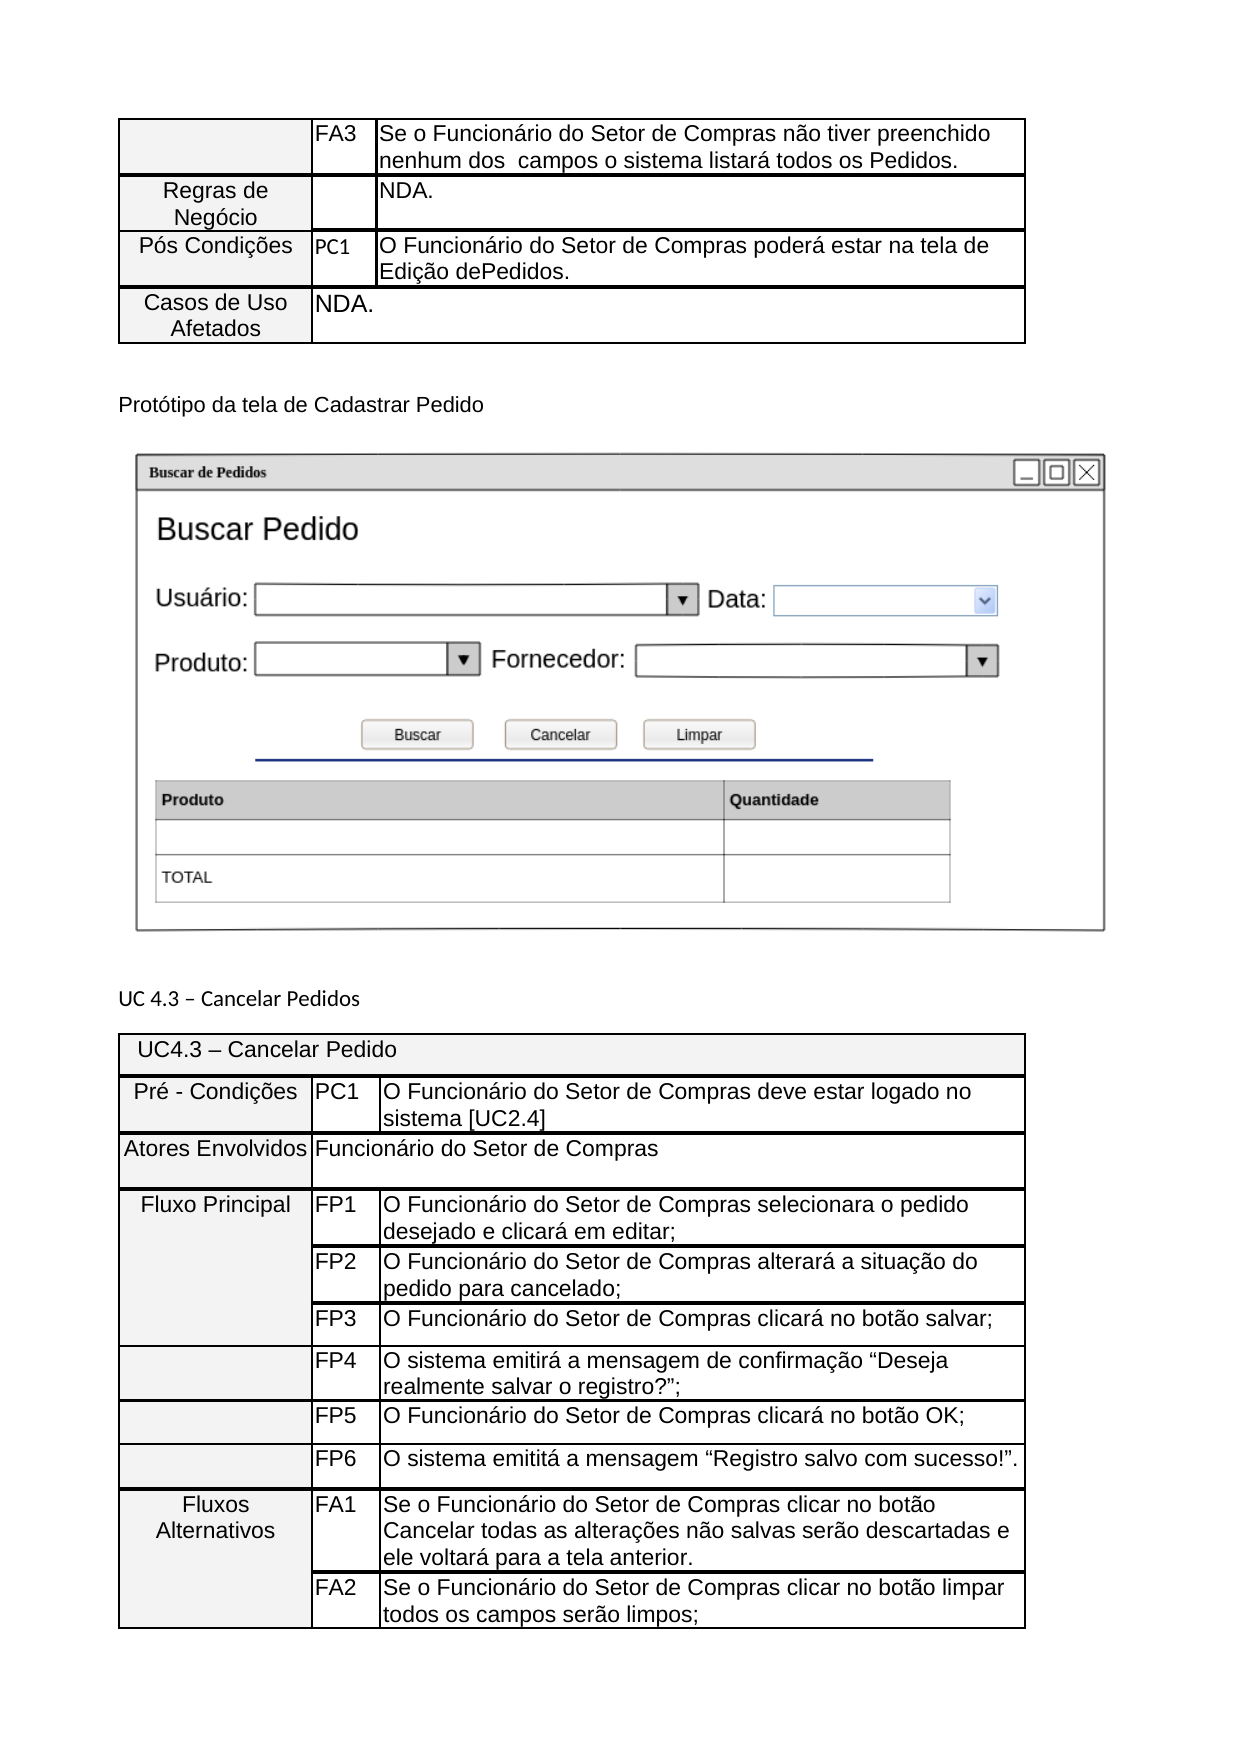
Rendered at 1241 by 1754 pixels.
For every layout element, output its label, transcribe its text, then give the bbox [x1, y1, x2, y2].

table_cell PC1 [313, 232, 375, 285]
table_cell O Funcionário do Setor de Compras selecionara o pedido desejado e clicará em editar; [381, 1191, 1024, 1244]
text Protótipo da tela de Cadastrar Pedido [118, 391, 1122, 417]
table_cell O Funcionário do Setor de Compras clicará no botão OK; [381, 1402, 1024, 1443]
table_cell O sistema emititá a mensagem “Registro salvo com sucesso!”. [381, 1445, 1024, 1487]
table_cell O Funcionário do Setor de Compras poderá estar na tela de Edição dePedidos. [378, 232, 1024, 285]
table_cell Funcionário do Setor de Compras [313, 1135, 1024, 1187]
picture [118, 436, 1123, 948]
table_cell Fluxo Principal [120, 1191, 311, 1345]
table_cell NDA. [313, 289, 1024, 342]
text UC 4.3 – Cancelar Pedidos [118, 984, 1122, 1013]
table_cell FP5 [313, 1402, 379, 1443]
table_header UC4.3 – Cancelar Pedido [120, 1035, 1024, 1074]
table_cell [120, 120, 311, 173]
table_cell Regras de Negócio [120, 177, 311, 230]
table_cell O Funcionário do Setor de Compras alterará a situação do pedido para cancelado; [381, 1248, 1024, 1301]
table_cell Fluxos Alternativos [120, 1491, 311, 1627]
table_cell FP4 [313, 1347, 379, 1399]
table_cell Casos de Uso Afetados [120, 289, 311, 342]
table_cell Pós Condições [120, 232, 311, 285]
table_cell PC1 [313, 1078, 379, 1131]
table_cell [120, 1347, 311, 1399]
table_cell O sistema emitirá a mensagem de confirmação “Deseja realmente salvar o registro?”; [381, 1347, 1024, 1399]
table_cell FA1 [313, 1491, 379, 1570]
table_cell FA3 [313, 120, 375, 173]
table_cell Atores Envolvidos [120, 1135, 311, 1187]
table_cell Se o Funcionário do Setor de Compras clicar no botão Cancelar todas as alterações não salvas serão descartadas e ele voltará para a tela anterior. [381, 1491, 1024, 1570]
table_cell FP6 [313, 1445, 379, 1487]
table_cell Pré - Condições [120, 1078, 311, 1131]
table_cell FP2 [313, 1248, 379, 1301]
table_cell FP3 [313, 1305, 379, 1345]
table_cell O Funcionário do Setor de Compras clicará no botão salvar; [381, 1305, 1024, 1345]
table_cell FP1 [313, 1191, 379, 1244]
table_cell [120, 1402, 311, 1443]
table_cell Se o Funcionário do Setor de Compras não tiver preenchido nenhum dos campos o sistema listará todos os Pedidos. [378, 120, 1024, 173]
table_cell FA2 [313, 1574, 379, 1627]
table_cell NDA. [378, 177, 1024, 228]
table_cell Se o Funcionário do Setor de Compras clicar no botão limpar todos os campos serão limpos; [381, 1574, 1024, 1627]
table_cell [120, 1445, 311, 1487]
table_cell O Funcionário do Setor de Compras deve estar logado no sistema [UC2.4] [381, 1078, 1024, 1131]
table_cell [313, 177, 375, 228]
